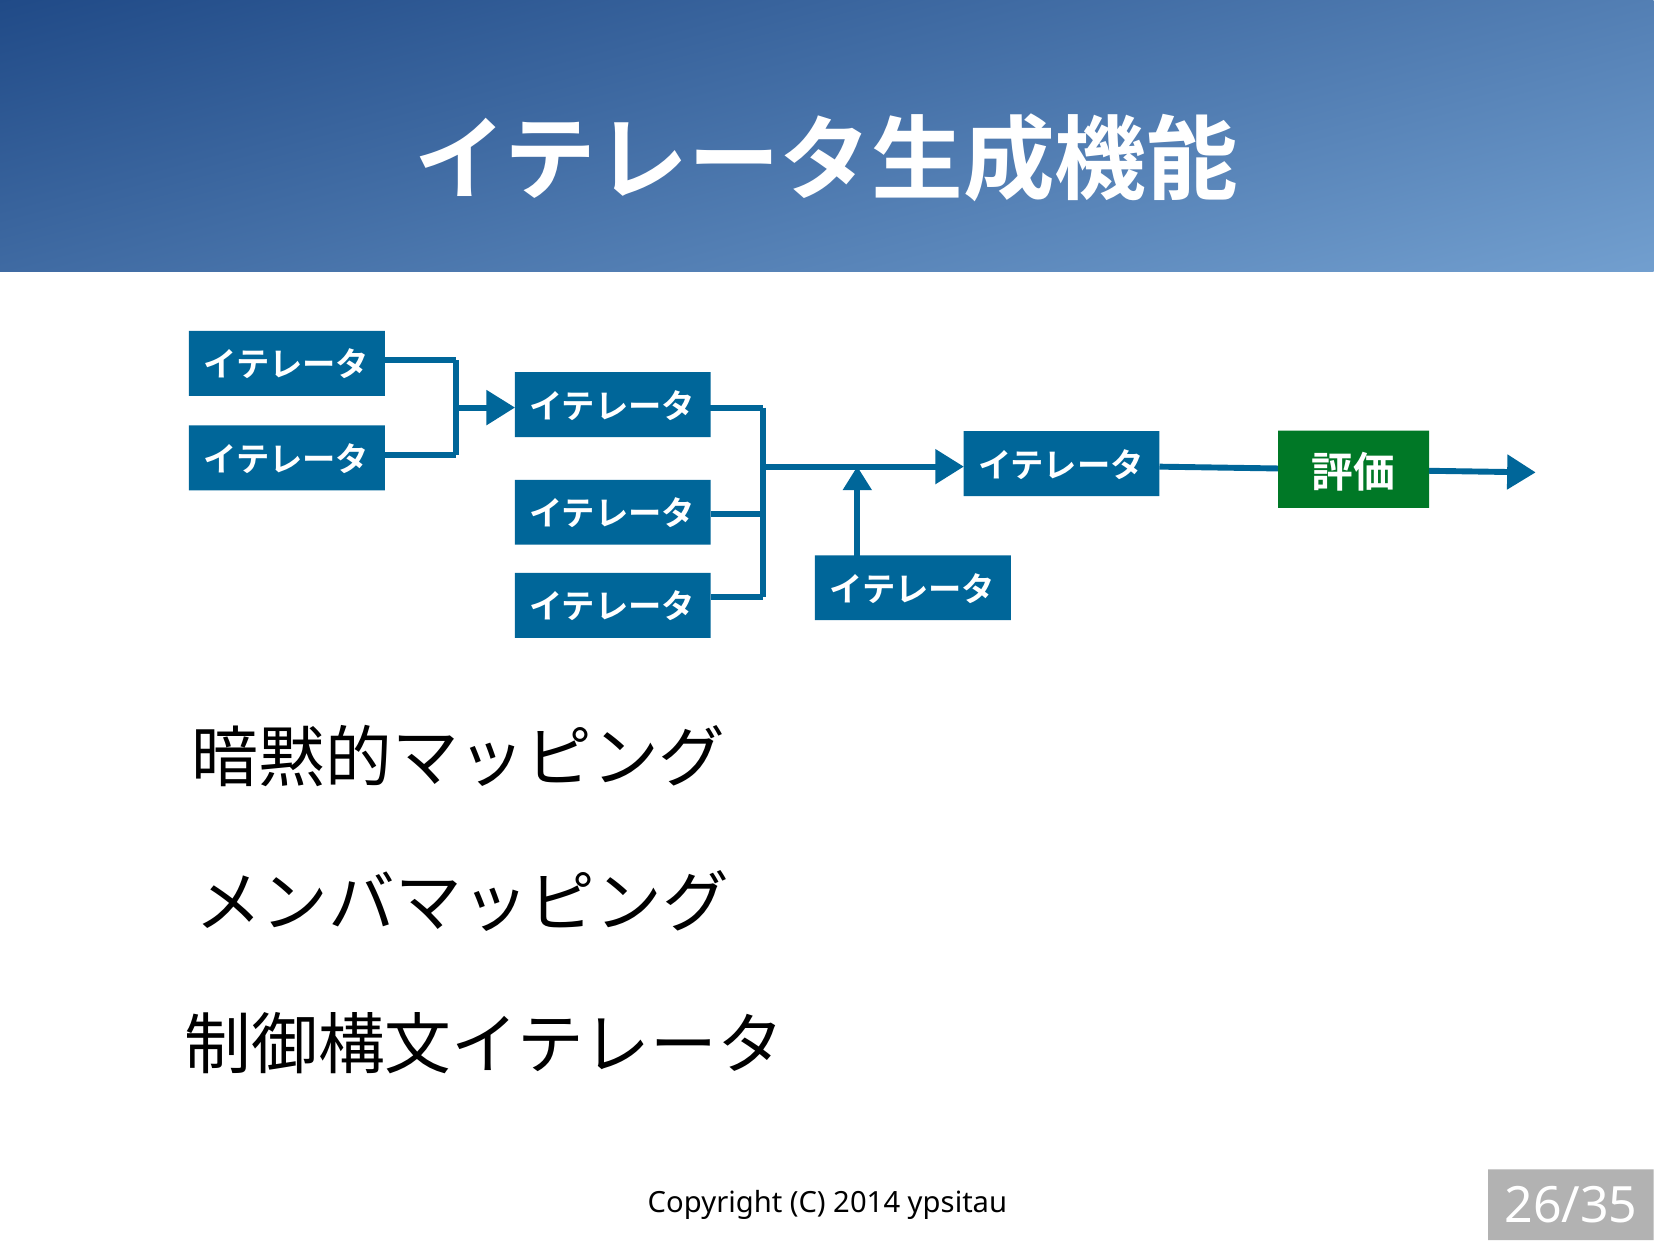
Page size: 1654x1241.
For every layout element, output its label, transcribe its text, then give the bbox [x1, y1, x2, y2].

text_box イテレータ [814, 555, 1011, 621]
text_box 評価 [1278, 430, 1430, 508]
text_box イテレータ [514, 479, 711, 545]
text_box イテレータ [188, 425, 385, 491]
text_box イテレータ [188, 330, 385, 396]
text_box イテレータ [514, 572, 711, 638]
text_box イテレータ [514, 372, 711, 438]
title イテレータ生成機能 [82, 49, 1571, 257]
text_box 暗黙的マッピング [177, 696, 741, 812]
text_box イテレータ [963, 431, 1160, 497]
text_box 制御構文イテレータ [169, 983, 801, 1099]
text_box メンバマッピング [180, 841, 745, 957]
